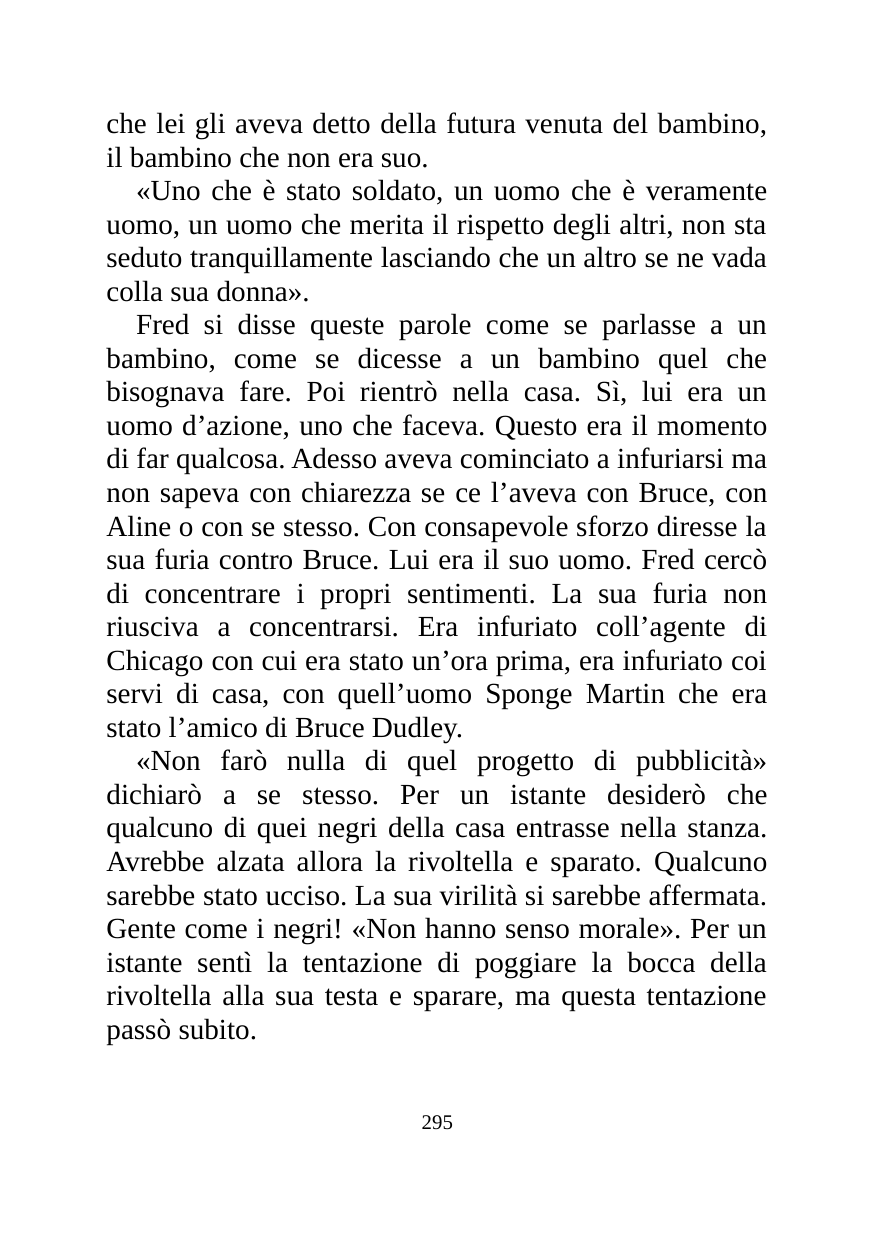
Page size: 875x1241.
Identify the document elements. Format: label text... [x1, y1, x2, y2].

text «Non farò nulla di quel progetto di pubblicità» dichiarò a se stesso. Per un istante desiderò che qualcuno di quei negri della casa entrasse nella stanza. Avrebbe alzata allora la rivoltella e sparato. Qualcuno sarebbe stato ucciso. La sua virilità si sarebbe affermata. Gente come i negri! «Non hanno senso morale». Per un istante sentì la tentazione di poggiare la bocca della rivoltella alla sua testa e sparare, ma questa tentazione passò subito. [106, 743, 768, 1045]
text «Uno che è stato soldato, un uomo che è veramente uomo, un uomo che merita il rispetto degli altri, non sta seduto tranquillamente lasciando che un altro se ne vada colla sua donna». [106, 173, 768, 307]
text Fred si disse queste parole come se parlasse a un bambino, come se dicesse a un bambino quel che bisognava fare. Poi rientrò nella casa. Sì, lui era un uomo d’azione, uno che faceva. Questo era il momento di far qualcosa. Adesso aveva cominciato a infuriarsi ma non sapeva con chiarezza se ce l’aveva con Bruce, con Aline o con se stesso. Con consapevole sforzo diresse la sua furia contro Bruce. Lui era il suo uomo. Fred cercò di concentrare i propri sentimenti. La sua furia non riusciva a concentrarsi. Era infuriato coll’agente di Chicago con cui era stato un’ora prima, era infuriato coi servi di casa, con quell’uomo Sponge Martin che era stato l’amico di Bruce Dudley. [106, 307, 768, 743]
text che lei gli aveva detto della futura venuta del bambino, il bambino che non era suo. [106, 106, 768, 173]
